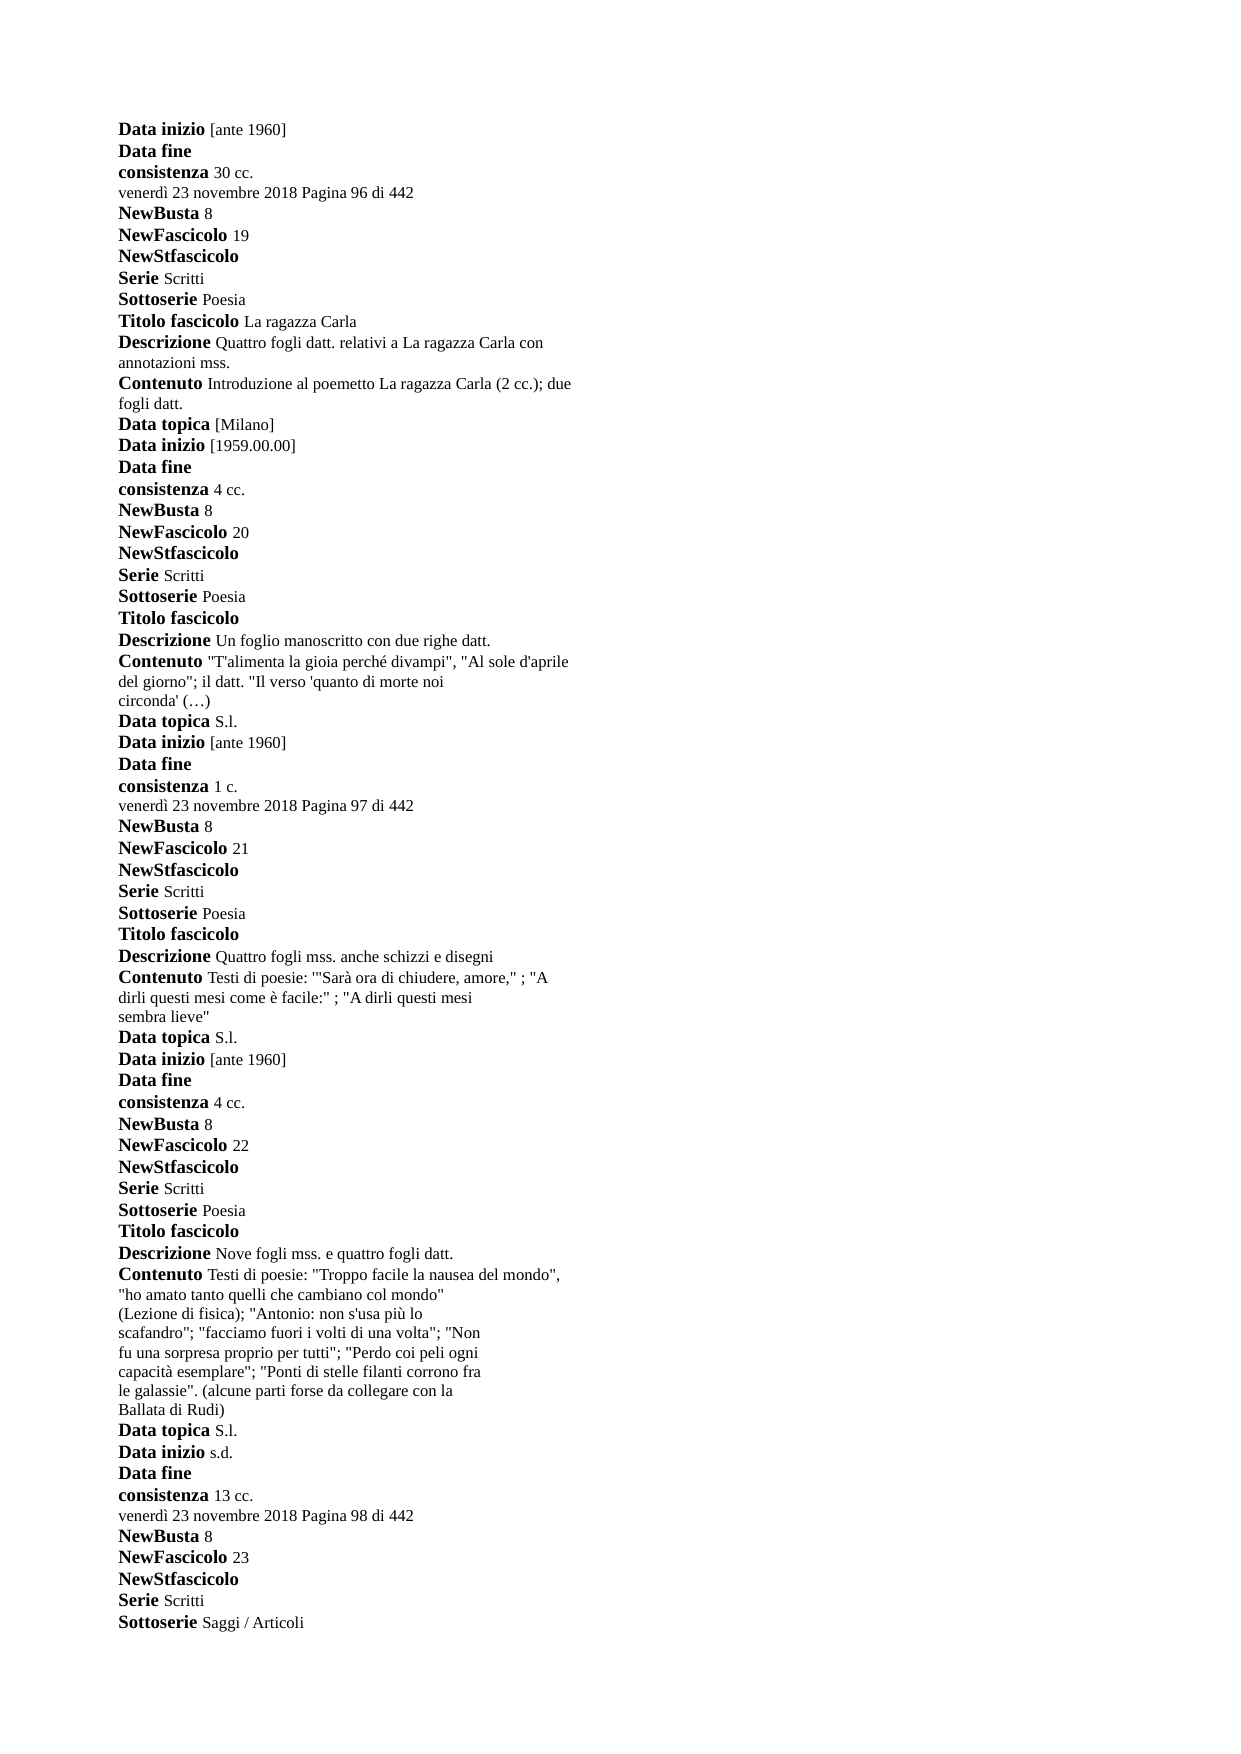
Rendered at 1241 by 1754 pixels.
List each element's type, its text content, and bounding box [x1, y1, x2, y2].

text Serie Scritti [118, 1589, 1122, 1611]
text Data inizio [1959.00.00] [118, 434, 1122, 456]
text Descrizione Nove fogli mss. e quattro fogli datt. [118, 1242, 1122, 1263]
text Data inizio [ante 1960] [118, 1048, 1122, 1069]
text consistenza 13 cc. [118, 1484, 1122, 1505]
text Contenuto "T'alimenta la gioia perché divampi", "Al sole d'aprile [118, 650, 1122, 672]
text NewStfascicolo [118, 1156, 1122, 1177]
text NewStfascicolo [118, 858, 1122, 880]
text "ho amato tanto quelli che cambiano col mondo" [118, 1285, 1122, 1304]
text Data fine [118, 456, 1122, 477]
text Titolo fascicolo La ragazza Carla [118, 310, 1122, 331]
text Data inizio s.d. [118, 1441, 1122, 1462]
text circonda' (…) [118, 691, 1122, 710]
text consistenza 4 cc. [118, 477, 1122, 499]
text Contenuto Testi di poesie: "Troppo facile la nausea del mondo", [118, 1263, 1122, 1285]
text consistenza 1 c. [118, 774, 1122, 796]
text Sottoserie Poesia [118, 585, 1122, 607]
text fogli datt. [118, 394, 1122, 413]
text Data fine [118, 140, 1122, 161]
text dirli questi mesi come è facile:" ; "A dirli questi mesi [118, 988, 1122, 1007]
text NewBusta 8 [118, 202, 1122, 223]
text Data topica S.l. [118, 1026, 1122, 1048]
text consistenza 30 cc. [118, 161, 1122, 183]
text le galassie". (alcune parti forse da collegare con la [118, 1381, 1122, 1400]
text NewFascicolo 21 [118, 837, 1122, 858]
text Titolo fascicolo [118, 607, 1122, 628]
text NewFascicolo 19 [118, 223, 1122, 245]
text Contenuto Introduzione al poemetto La ragazza Carla (2 cc.); due [118, 372, 1122, 394]
text Data fine [118, 1462, 1122, 1484]
text annotazioni mss. [118, 353, 1122, 372]
text NewStfascicolo [118, 1568, 1122, 1589]
text Titolo fascicolo [118, 923, 1122, 945]
text NewStfascicolo [118, 542, 1122, 564]
text NewBusta 8 [118, 1524, 1122, 1546]
text Sottoserie Poesia [118, 1199, 1122, 1220]
text Descrizione Un foglio manoscritto con due righe datt. [118, 628, 1122, 650]
text Descrizione Quattro fogli mss. anche schizzi e disegni [118, 945, 1122, 966]
text del giorno"; il datt. "Il verso 'quanto di morte noi [118, 672, 1122, 691]
text capacità esemplare"; "Ponti di stelle filanti corrono fra [118, 1362, 1122, 1381]
text Serie Scritti [118, 880, 1122, 902]
text Data fine [118, 1069, 1122, 1091]
text NewBusta 8 [118, 499, 1122, 521]
text Serie Scritti [118, 564, 1122, 585]
text Sottoserie Poesia [118, 902, 1122, 923]
text Data inizio [ante 1960] [118, 731, 1122, 753]
text Descrizione Quattro fogli datt. relativi a La ragazza Carla con [118, 331, 1122, 353]
text Data inizio [ante 1960] [118, 118, 1122, 140]
text sembra lieve" [118, 1007, 1122, 1026]
text scafandro"; "facciamo fuori i volti di una volta"; "Non [118, 1323, 1122, 1342]
text Data topica [Milano] [118, 413, 1122, 434]
text venerdì 23 novembre 2018 Pagina 97 di 442 [118, 796, 1122, 815]
text Serie Scritti [118, 267, 1122, 288]
text (Lezione di fisica); "Antonio: non s'usa più lo [118, 1304, 1122, 1323]
text NewFascicolo 20 [118, 521, 1122, 542]
text Ballata di Rudi) [118, 1400, 1122, 1419]
text consistenza 4 cc. [118, 1091, 1122, 1112]
text NewBusta 8 [118, 815, 1122, 837]
text Serie Scritti [118, 1177, 1122, 1199]
text NewBusta 8 [118, 1112, 1122, 1134]
text venerdì 23 novembre 2018 Pagina 96 di 442 [118, 183, 1122, 202]
text Sottoserie Poesia [118, 288, 1122, 310]
text Data fine [118, 753, 1122, 774]
text venerdì 23 novembre 2018 Pagina 98 di 442 [118, 1505, 1122, 1524]
text Titolo fascicolo [118, 1220, 1122, 1242]
text fu una sorpresa proprio per tutti"; "Perdo coi peli ogni [118, 1342, 1122, 1362]
text Sottoserie Saggi / Articoli [118, 1611, 1122, 1632]
text NewFascicolo 22 [118, 1134, 1122, 1156]
text Data topica S.l. [118, 1419, 1122, 1441]
text NewStfascicolo [118, 245, 1122, 267]
text Data topica S.l. [118, 710, 1122, 731]
text NewFascicolo 23 [118, 1546, 1122, 1568]
text Contenuto Testi di poesie: '"Sarà ora di chiudere, amore," ; "A [118, 966, 1122, 988]
